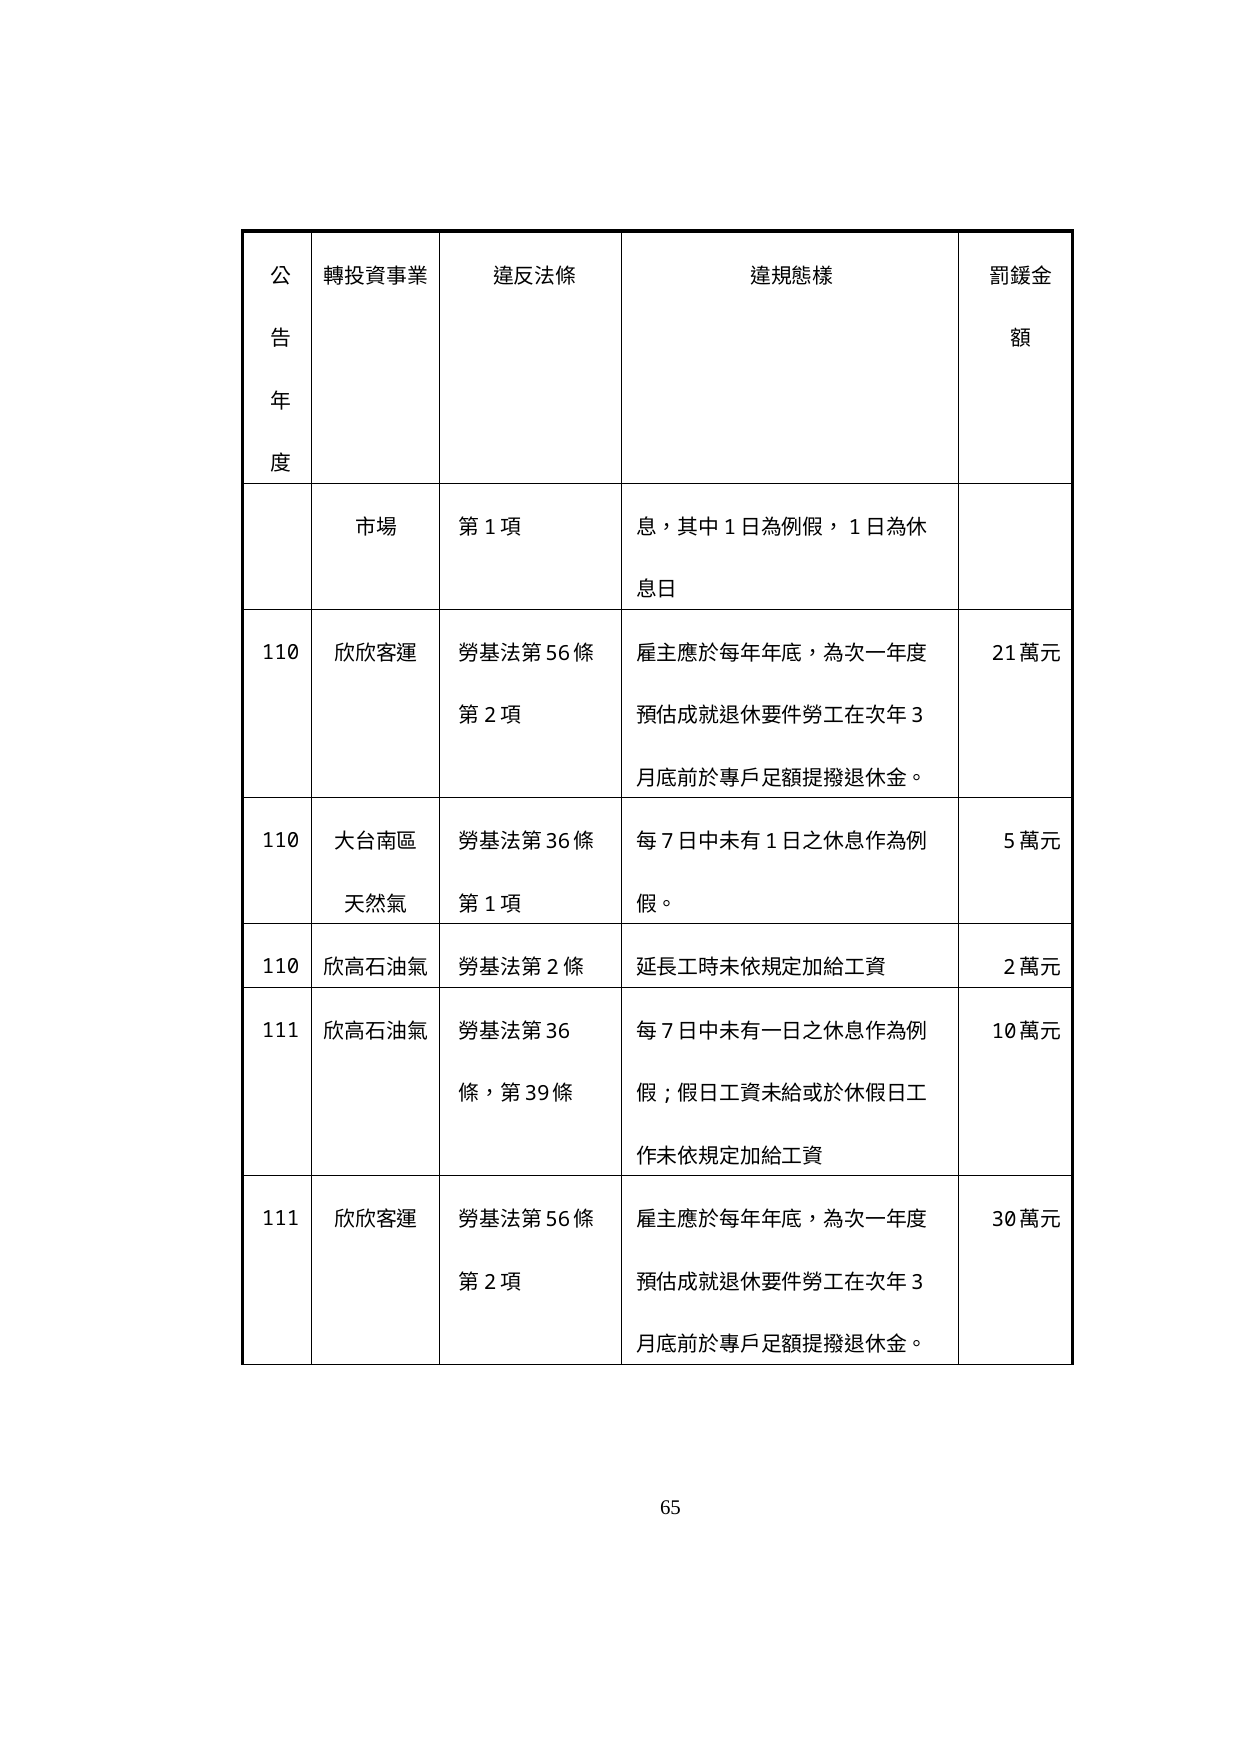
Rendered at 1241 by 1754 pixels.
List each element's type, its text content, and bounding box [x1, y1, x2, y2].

table_header 違規態樣 [622, 233, 958, 482]
table_cell 每7日中未有一日之休息作為例假;假日工資未給或於休假日工作未依規定加給工資 [622, 988, 958, 1175]
table_cell 市場 [312, 484, 439, 608]
table_cell 欣欣客運 [312, 1176, 439, 1364]
table_cell [959, 484, 1071, 608]
table_cell 21萬元 [959, 610, 1071, 797]
table_header 公告 年度 [244, 233, 311, 482]
table_cell 勞基法第2條 [440, 924, 621, 987]
table_cell 111 [244, 1176, 311, 1364]
table_cell 第1項 [440, 484, 621, 608]
table_cell 大台南區 天然氣 [312, 798, 439, 923]
table_cell [244, 484, 311, 608]
table_cell 111 [244, 988, 311, 1175]
table_cell 每7日中未有1日之休息作為例假。 [622, 798, 958, 923]
table_cell 欣高石油氣 [312, 988, 439, 1175]
table_cell 110 [244, 924, 311, 987]
table_cell 雇主應於每年年底，為次一年度預估成就退休要件勞工在次年3月底前於專戶足額提撥退休金。 [622, 610, 958, 797]
table_cell 110 [244, 798, 311, 923]
table_cell 息，其中1日為例假，1日為休息日 [622, 484, 958, 608]
table_header 違反法條 [440, 233, 621, 482]
table_header 轉投資事業 [312, 233, 439, 482]
table_cell 欣欣客運 [312, 610, 439, 797]
table_cell 欣高石油氣 [312, 924, 439, 987]
table_cell 10萬元 [959, 988, 1071, 1175]
table_cell 30萬元 [959, 1176, 1071, 1364]
table_cell 5萬元 [959, 798, 1071, 923]
table_cell 雇主應於每年年底，為次一年度預估成就退休要件勞工在次年3月底前於專戶足額提撥退休金。 [622, 1176, 958, 1364]
table_cell 勞基法第56條第2項 [440, 1176, 621, 1364]
table_cell 勞基法第36條，第39條 [440, 988, 621, 1175]
table_cell 勞基法第36條第1項 [440, 798, 621, 923]
table_cell 延長工時未依規定加給工資 [622, 924, 958, 987]
table_cell 110 [244, 610, 311, 797]
table_cell 2萬元 [959, 924, 1071, 987]
table_cell 勞基法第56條第2項 [440, 610, 621, 797]
table_header 罰鍰金額 [959, 233, 1071, 482]
